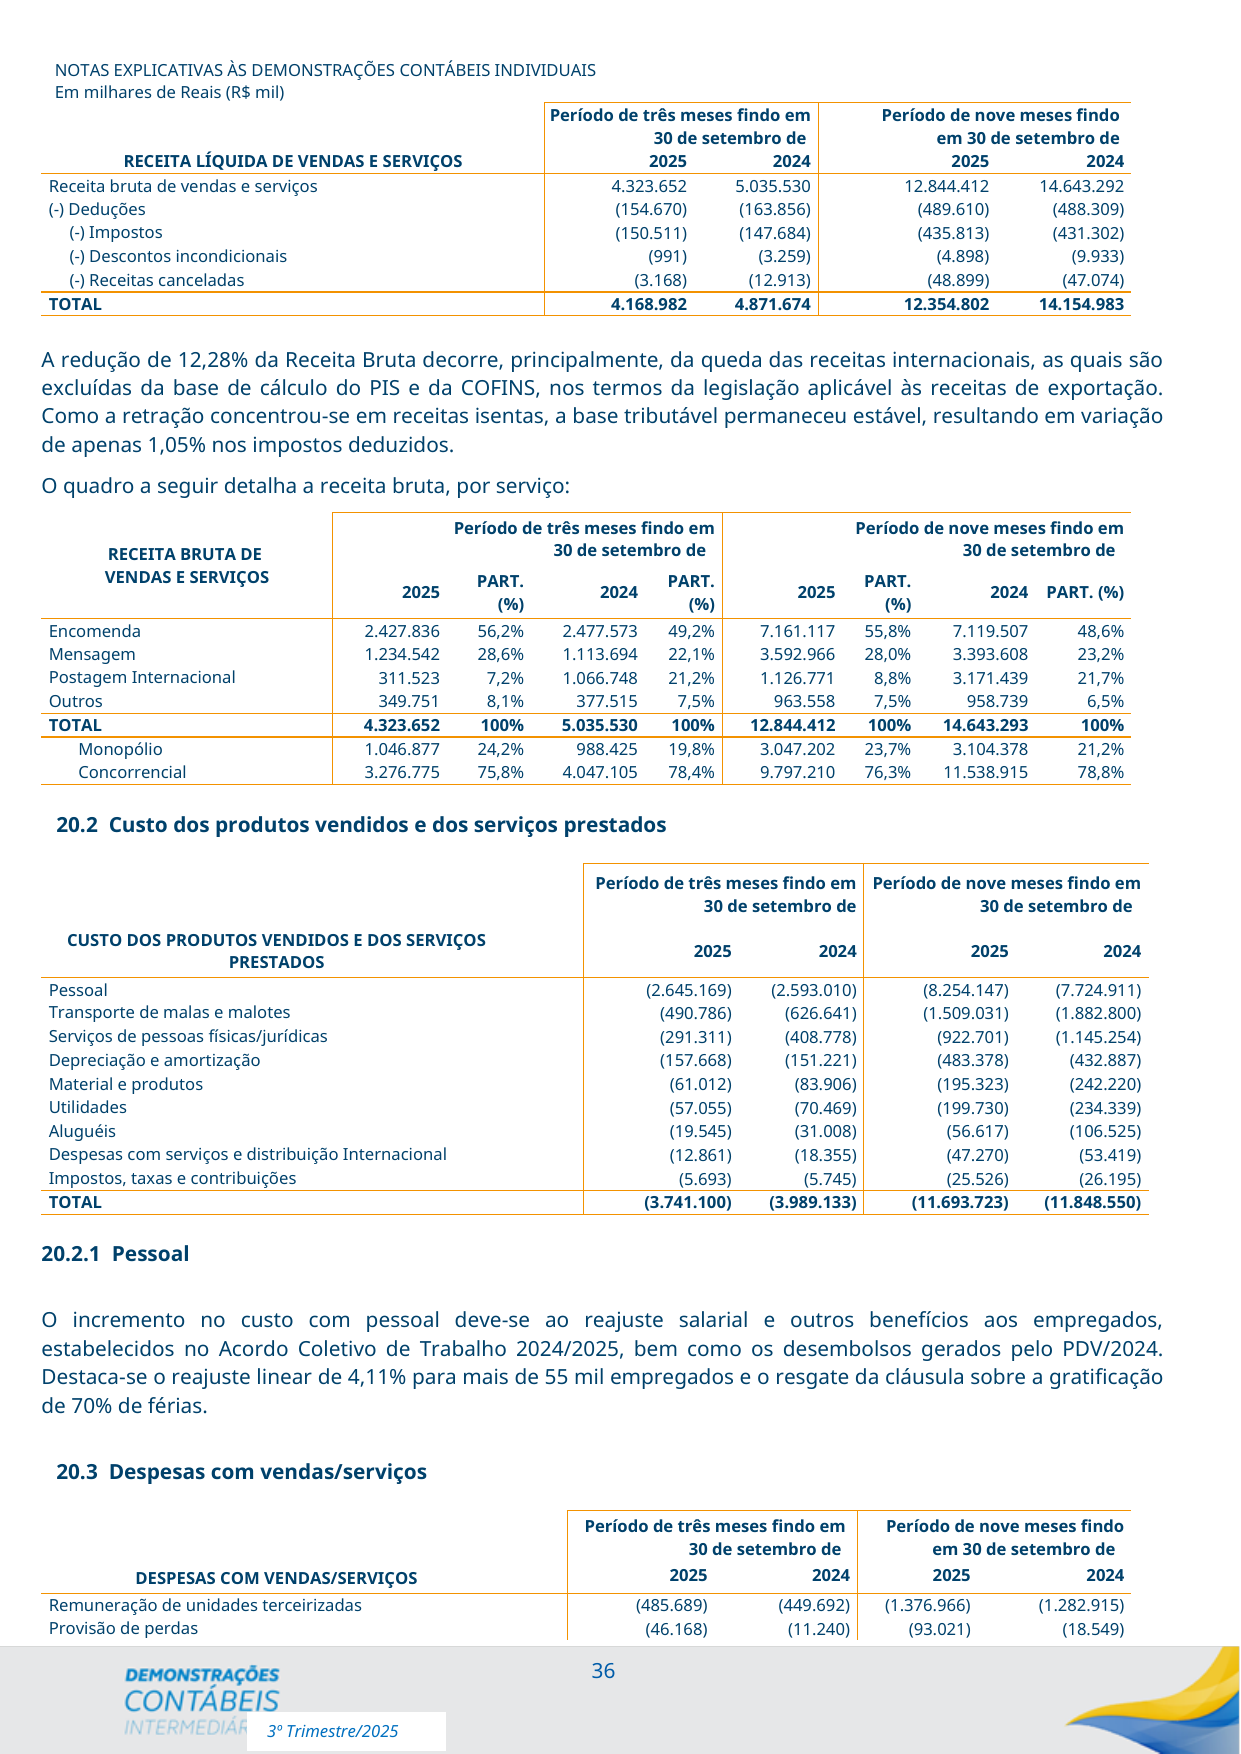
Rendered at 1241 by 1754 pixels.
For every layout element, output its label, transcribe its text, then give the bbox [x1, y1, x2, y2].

table_cell 2025 [858, 1563, 978, 1587]
table_cell Utilidades [41, 1095, 512, 1119]
table_cell 56,2% [447, 619, 531, 642]
table_cell (431.302) [996, 220, 1131, 244]
list 20.2 Custo dos produtos vendidos e dos serviços prestados [56, 810, 1165, 838]
table_cell 4.323.652 [545, 174, 694, 197]
table_cell 9.797.210 [723, 760, 843, 784]
table_cell [512, 1024, 583, 1048]
table_cell (1.282.915) [978, 1594, 1131, 1617]
table_cell (57.055) [584, 1095, 739, 1119]
table_cell (48.899) [819, 268, 996, 291]
table_cell [512, 925, 583, 977]
table_cell 14.154.983 [996, 293, 1131, 315]
table_cell PART. (%) [1036, 565, 1131, 618]
table_cell TOTAL [41, 293, 544, 315]
table_cell RECEITA LÍQUIDA DE VENDAS E SERVIÇOS [41, 150, 544, 173]
table_cell 3.047.202 [723, 738, 843, 760]
table_header Período de nove meses findo em 30 de setembro de [723, 513, 1131, 565]
text O quadro a seguir detalha a receita bruta, por serviço: [41, 471, 1165, 499]
table_cell 21,2% [1036, 738, 1131, 760]
table_cell Monopólio [41, 738, 332, 760]
table_cell 963.558 [723, 689, 843, 713]
table_cell Pessoal [41, 978, 512, 1001]
table_header [511, 1510, 567, 1563]
table_cell DESPESAS COM VENDAS/SERVIÇOS [41, 1563, 511, 1593]
table_cell 5.035.530 [694, 174, 818, 197]
table_cell 3.393.608 [919, 642, 1036, 666]
table_cell [512, 1119, 583, 1143]
table_cell (154.670) [545, 197, 694, 220]
table_cell (435.813) [819, 220, 996, 244]
table_header Período de nove meses findo em 30 de setembro de [864, 864, 1148, 924]
table_cell (408.778) [739, 1024, 863, 1048]
table_cell [512, 1143, 583, 1166]
table_cell 14.643.293 [919, 714, 1036, 736]
table_cell 2024 [996, 150, 1131, 173]
table_cell (-) Descontos incondicionais [41, 244, 544, 268]
table_cell (5.693) [584, 1166, 739, 1190]
table_cell 2025 [333, 565, 447, 618]
table_cell (1.509.031) [864, 1001, 1016, 1024]
table_cell (83.906) [739, 1072, 863, 1095]
table_cell (-) Impostos [41, 220, 544, 244]
table_cell (31.008) [739, 1119, 863, 1143]
table_cell (449.692) [715, 1594, 857, 1617]
text A redução de 12,28% da Receita Bruta decorre, principalmente, da queda das receitas internacionais, as quais são excluídas da base de cálculo do PIS e da COFINS, nos termos da legislação aplicável às receitas de exportação. Como a retração concentrou-se em receitas isentas, a base tributável permaneceu estável, resultando em variação de apenas 1,05% nos impostos deduzidos. [41, 345, 1165, 458]
table_cell (106.525) [1016, 1119, 1148, 1143]
table_cell 7,5% [645, 689, 722, 713]
table_cell 2.427.836 [333, 619, 447, 642]
table_cell PART. (%) [645, 565, 722, 618]
text O incremento no custo com pessoal deve-se ao reajuste salarial e outros benefícios aos empregados, estabelecidos no Acordo Coletivo de Trabalho 2024/2025, bem como os desembolsos gerados pelo PDV/2024. Destaca-se o reajuste linear de 4,11% para mais de 55 mil empregados e o resgate da cláusula sobre a gratificação de 70% de férias. [41, 1306, 1165, 1419]
table_cell Material e produtos [41, 1072, 512, 1095]
table_header [41, 863, 512, 924]
table_cell 3.592.966 [723, 642, 843, 666]
table_cell (19.545) [584, 1119, 739, 1143]
table_cell (147.684) [694, 220, 818, 244]
table_cell 1.113.694 [531, 642, 645, 666]
table_header Período de três meses findo em 30 de setembro de [584, 864, 863, 924]
table_cell (11.848.550) [1016, 1191, 1148, 1213]
table_cell 21,2% [645, 666, 722, 689]
table_cell 4.168.982 [545, 293, 694, 315]
table_cell (47.270) [864, 1143, 1016, 1166]
table_cell 3.276.775 [333, 760, 447, 784]
table_cell Transporte de malas e malotes [41, 1001, 512, 1024]
table_cell (70.469) [739, 1095, 863, 1119]
table_cell (11.240) [715, 1617, 857, 1640]
table_cell 12.844.412 [723, 714, 843, 736]
table_cell CUSTO DOS PRODUTOS VENDIDOS E DOS SERVIÇOS PRESTADOS [41, 925, 512, 977]
table_header Período de nove meses findo em 30 de setembro de [819, 109, 1131, 149]
table_cell 1.234.542 [333, 642, 447, 666]
table_cell (151.221) [739, 1048, 863, 1072]
table_cell 7.119.507 [919, 619, 1036, 642]
table_cell (3.259) [694, 244, 818, 268]
table_cell (242.220) [1016, 1072, 1148, 1095]
table_cell (3.741.100) [584, 1191, 739, 1213]
table_cell TOTAL [41, 714, 332, 736]
table_cell [511, 1617, 567, 1640]
table_cell (9.933) [996, 244, 1131, 268]
table_cell (12.861) [584, 1143, 739, 1166]
table_cell (18.355) [739, 1143, 863, 1166]
table_cell (18.549) [978, 1617, 1131, 1640]
table_cell (26.195) [1016, 1166, 1148, 1190]
table_cell 49,2% [645, 619, 722, 642]
table_cell [512, 1191, 583, 1213]
table_cell (25.526) [864, 1166, 1016, 1190]
table_cell 2025 [545, 150, 694, 173]
table_cell (1.376.966) [858, 1594, 978, 1617]
table_cell (1.882.800) [1016, 1001, 1148, 1024]
table_cell (4.898) [819, 244, 996, 268]
table_cell 1.066.748 [531, 666, 645, 689]
table_cell 2024 [715, 1563, 857, 1587]
table_cell (2.593.010) [739, 978, 863, 1001]
table_cell [858, 1587, 978, 1593]
table_cell 12.844.412 [819, 174, 996, 197]
table_cell Encomenda [41, 619, 332, 642]
table_cell [512, 1001, 583, 1024]
table_cell Serviços de pessoas físicas/jurídicas [41, 1024, 512, 1048]
table_cell 4.047.105 [531, 760, 645, 784]
table_cell (488.309) [996, 197, 1131, 220]
table_header Período de três meses findo em 30 de setembro de [333, 513, 722, 565]
table_cell (626.641) [739, 1001, 863, 1024]
table_cell 6,5% [1036, 689, 1131, 713]
table_cell Provisão de perdas [41, 1617, 511, 1640]
table_cell Impostos, taxas e contribuições [41, 1166, 512, 1190]
table_cell (93.021) [858, 1617, 978, 1640]
table_cell (3.989.133) [739, 1191, 863, 1213]
table_cell 19,8% [645, 738, 722, 760]
table_cell 2025 [864, 925, 1016, 977]
table_cell Postagem Internacional [41, 666, 332, 689]
table_cell (490.786) [584, 1001, 739, 1024]
table_cell Concorrencial [41, 760, 332, 784]
table_cell 2024 [694, 150, 818, 173]
list 20.2.1 Pessoal [41, 1239, 1165, 1268]
table_cell [511, 1594, 567, 1617]
table_cell 55,8% [843, 619, 918, 642]
table_cell 28,0% [843, 642, 918, 666]
table_cell 311.523 [333, 666, 447, 689]
table_cell (922.701) [864, 1024, 1016, 1048]
table_cell 2024 [919, 565, 1036, 618]
table_cell 4.323.652 [333, 714, 447, 736]
table_cell (47.074) [996, 268, 1131, 291]
table_cell 23,7% [843, 738, 918, 760]
table_cell 1.126.771 [723, 666, 843, 689]
table_cell (46.168) [568, 1617, 715, 1640]
table_cell 2024 [1016, 925, 1148, 977]
table_cell (12.913) [694, 268, 818, 291]
table_cell [715, 1587, 857, 1593]
table_cell (199.730) [864, 1095, 1016, 1119]
table_cell 28,6% [447, 642, 531, 666]
table_cell (234.339) [1016, 1095, 1148, 1119]
table_cell (5.745) [739, 1166, 863, 1190]
list 20.3 Despesas com vendas/serviços [56, 1457, 1165, 1485]
table_cell 76,3% [843, 760, 918, 784]
table_cell 7.161.117 [723, 619, 843, 642]
table_cell (432.887) [1016, 1048, 1148, 1072]
table_cell [978, 1587, 1131, 1593]
table_cell 958.739 [919, 689, 1036, 713]
table_cell Aluguéis [41, 1119, 512, 1143]
table_cell 349.751 [333, 689, 447, 713]
table_cell 100% [447, 714, 531, 736]
table_cell (483.378) [864, 1048, 1016, 1072]
table_cell 100% [843, 714, 918, 736]
table_header [512, 863, 583, 924]
table_cell [512, 1072, 583, 1095]
table_cell PART. (%) [843, 565, 918, 618]
table_header [41, 1510, 511, 1563]
table_cell Receita bruta de vendas e serviços [41, 174, 544, 197]
table_cell 2.477.573 [531, 619, 645, 642]
table_cell (163.856) [694, 197, 818, 220]
table_cell (489.610) [819, 197, 996, 220]
picture [0, 1646, 1241, 1754]
table_cell [512, 1166, 583, 1190]
table_cell 377.515 [531, 689, 645, 713]
table_cell (56.617) [864, 1119, 1016, 1143]
table_cell 7,5% [843, 689, 918, 713]
table_cell PART. (%) [447, 565, 531, 618]
table_cell 7,2% [447, 666, 531, 689]
table_cell 2025 [584, 925, 739, 977]
table_cell 2024 [978, 1563, 1131, 1587]
table_cell Depreciação e amortização [41, 1048, 512, 1072]
table_cell Despesas com serviços e distribuição Internacional [41, 1143, 512, 1166]
table_cell 100% [1036, 714, 1131, 736]
table_header Período de três meses findo em 30 de setembro de [568, 1511, 857, 1563]
table_cell (-) Receitas canceladas [41, 268, 544, 291]
table_cell 22,1% [645, 642, 722, 666]
table_cell (150.511) [545, 220, 694, 244]
table_cell 24,2% [447, 738, 531, 760]
table_cell [512, 1048, 583, 1072]
table_cell [568, 1587, 715, 1593]
table_cell 14.643.292 [996, 174, 1131, 197]
table_cell [511, 1563, 567, 1593]
table_cell (8.254.147) [864, 978, 1016, 1001]
table_cell 21,7% [1036, 666, 1131, 689]
table_cell (53.419) [1016, 1143, 1148, 1166]
table_cell (485.689) [568, 1594, 715, 1617]
table_cell 2024 [531, 565, 645, 618]
table_cell 23,2% [1036, 642, 1131, 666]
table_cell 78,4% [645, 760, 722, 784]
table_cell 1.046.877 [333, 738, 447, 760]
table_header Período de nove meses findo em 30 de setembro de [858, 1511, 1131, 1563]
table_cell 12.354.802 [819, 293, 996, 315]
table_header Período de três meses findo em 30 de setembro de [545, 109, 818, 149]
table_cell (11.693.723) [864, 1191, 1016, 1213]
table_cell (291.311) [584, 1024, 739, 1048]
table_cell Remuneração de unidades terceirizadas [41, 1594, 511, 1617]
table_cell 4.871.674 [694, 293, 818, 315]
table_cell 3.104.378 [919, 738, 1036, 760]
table_cell (-) Deduções [41, 197, 544, 220]
table_cell 75,8% [447, 760, 531, 784]
table_cell (157.668) [584, 1048, 739, 1072]
table_cell 8,8% [843, 666, 918, 689]
table_cell (7.724.911) [1016, 978, 1148, 1001]
table_cell TOTAL [41, 1191, 512, 1213]
table_cell 3.171.439 [919, 666, 1036, 689]
table_cell 988.425 [531, 738, 645, 760]
table_cell 2025 [723, 565, 843, 618]
table_cell Mensagem [41, 642, 332, 666]
table_cell 5.035.530 [531, 714, 645, 736]
table_cell [512, 1095, 583, 1119]
table_cell 48,6% [1036, 619, 1131, 642]
table_cell 2024 [739, 925, 863, 977]
table_cell (991) [545, 244, 694, 268]
table_cell (195.323) [864, 1072, 1016, 1095]
table_cell (2.645.169) [584, 978, 739, 1001]
table_header RECEITA BRUTA DE VENDAS E SERVIÇOS [41, 512, 332, 618]
table_cell 100% [645, 714, 722, 736]
table_cell 78,8% [1036, 760, 1131, 784]
table_cell 8,1% [447, 689, 531, 713]
table_cell (3.168) [545, 268, 694, 291]
table_cell 2025 [568, 1563, 715, 1587]
table_header [41, 109, 544, 149]
table_cell 11.538.915 [919, 760, 1036, 784]
table_cell (1.145.254) [1016, 1024, 1148, 1048]
table_cell [512, 978, 583, 1001]
table_cell 2025 [819, 150, 996, 173]
table_cell (61.012) [584, 1072, 739, 1095]
table_cell Outros [41, 689, 332, 713]
